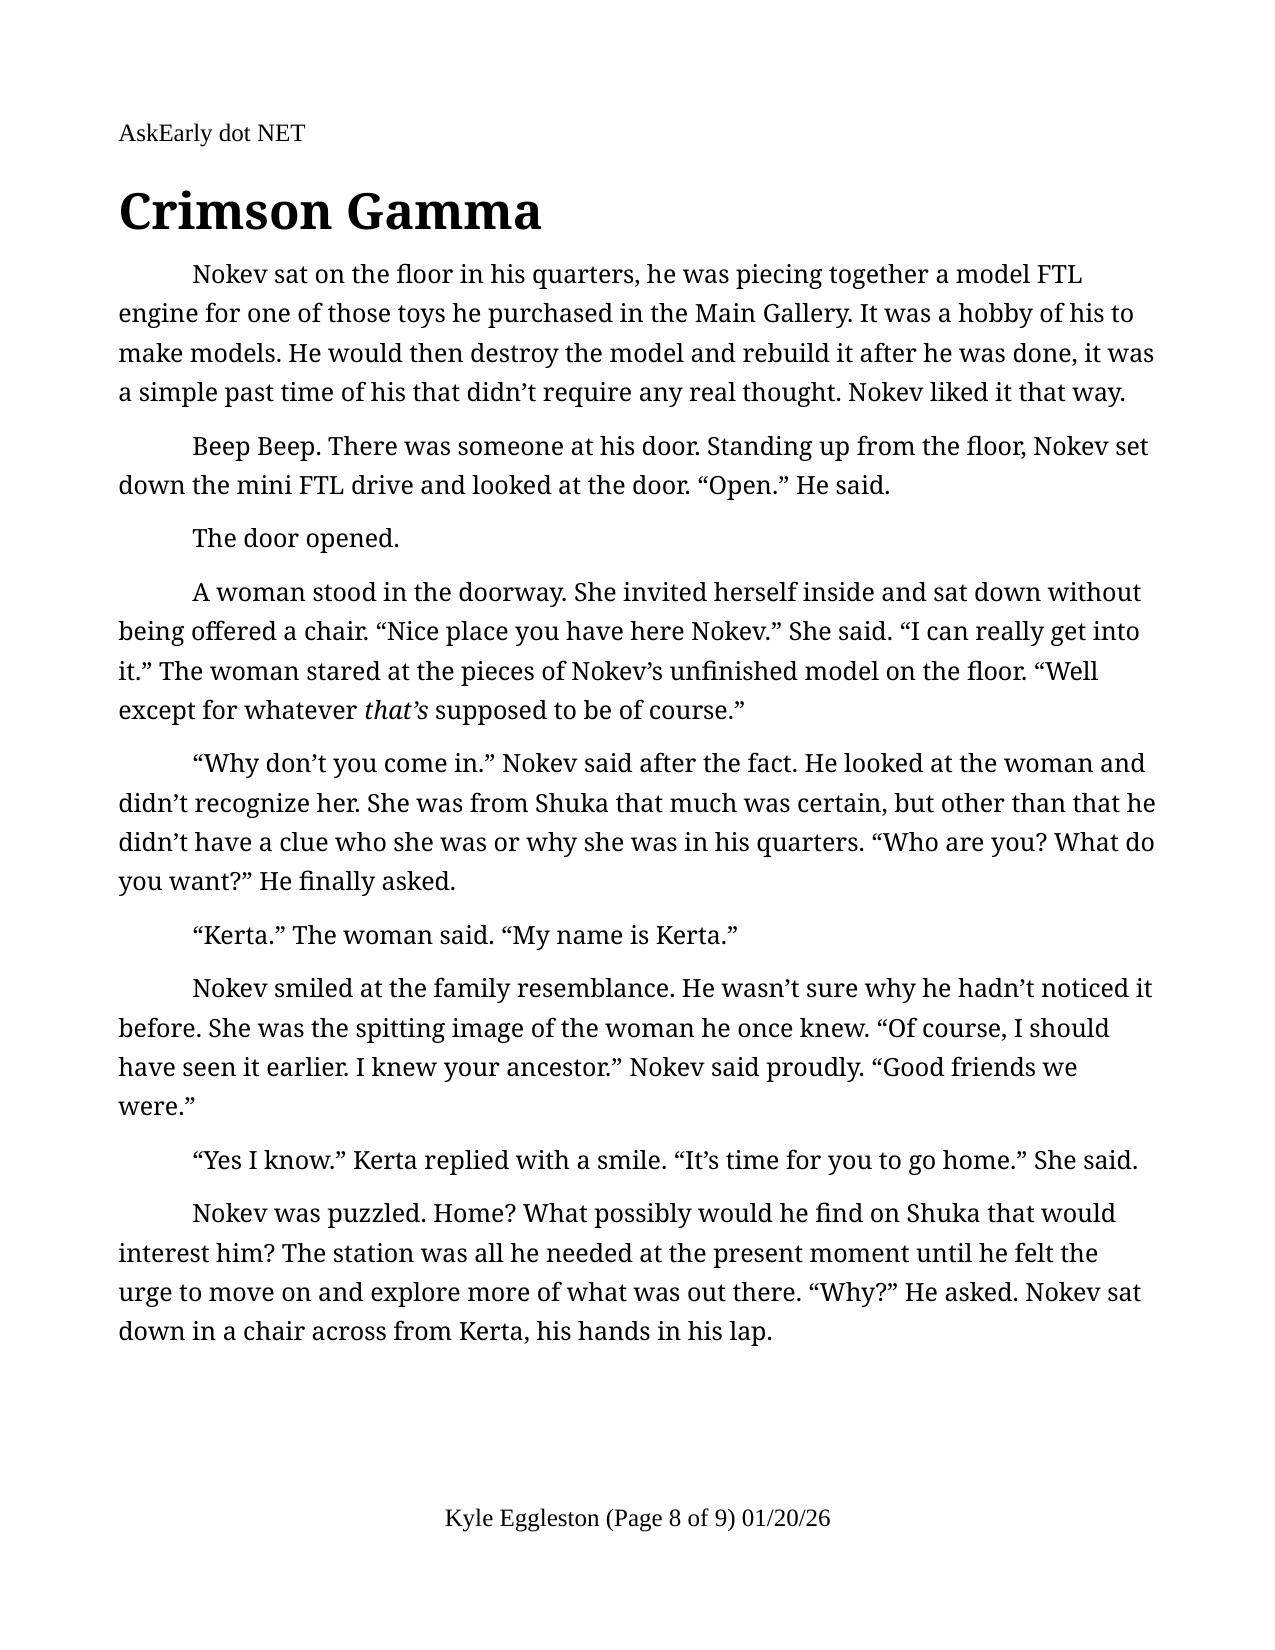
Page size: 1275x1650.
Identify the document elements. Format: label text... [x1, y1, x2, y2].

text Beep Beep. There was someone at his door. Standing up from the floor, Nokev set down the mini FTL drive and looked at the door. “Open.” He said. [118, 428, 1157, 501]
text “Why don’t you come in.” Nokev said after the fact. He looked at the woman and didn’t recognize her. She was from Shuka that much was certain, but other than that he didn’t have a clue who she was or why she was in his quarters. “Who are you? What do you want?” He finally asked. [118, 746, 1157, 898]
text “Kerta.” The woman said. “My name is Kerta.” [118, 917, 1157, 951]
text Nokev sat on the floor in his quarters, he was piecing together a model FTL engine for one of those toys he purchased in the Main Gallery. It was a hobby of his to make models. He would then destroy the model and rebuild it after he was done, it was a simple past time of his that didn’t require any real thought. Nokev liked it that way. [118, 257, 1157, 408]
text Nokev was puzzled. Home? What possibly would he find on Shuka that would interest him? The station was all he needed at the present moment until he felt the urge to move on and explore more of what was out there. “Why?” He asked. Nokev sat down in a chair across from Kerta, his hands in his lap. [118, 1196, 1157, 1348]
subtitle Crimson Gamma [118, 176, 1157, 244]
text A woman stood in the doorway. She invited herself inside and sat down without being offered a chair. “Nice place you have here Nokev.” She said. “I can really get into it.” The woman stared at the pieces of Nokev’s unfinished model on the floor. “Well except for whatever that’s supposed to be of course.” [118, 575, 1157, 726]
text Nokev smiled at the family resemblance. He wasn’t sure why he hadn’t noticed it before. She was the spitting image of the woman he once knew. “Of course, I should have seen it earlier. I knew your ancestor.” Nokev said proudly. “Good friends we were.” [118, 971, 1157, 1123]
text “Yes I know.” Kerta replied with a smile. “It’s time for you to go home.” She said. [118, 1142, 1157, 1176]
text The door opened. [118, 521, 1157, 555]
